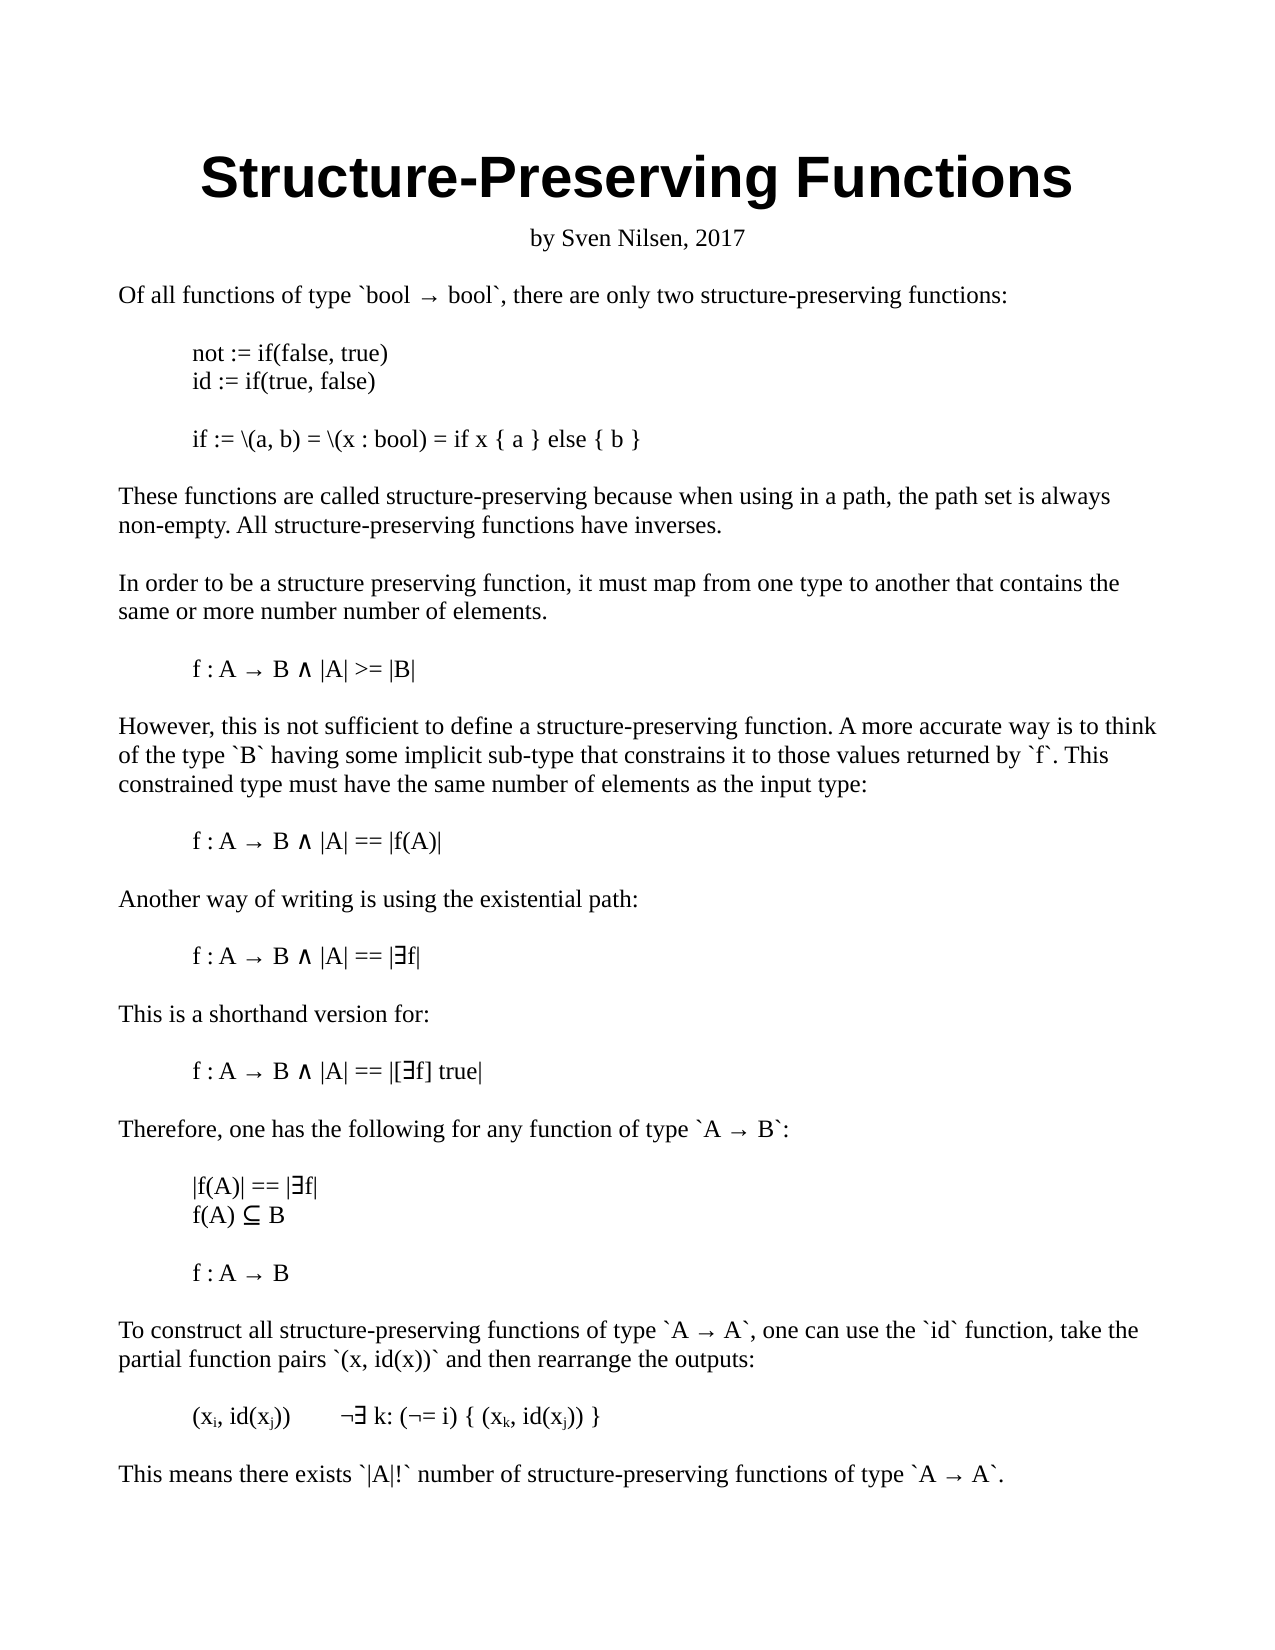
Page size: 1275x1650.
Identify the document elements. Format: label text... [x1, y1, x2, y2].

text f : A → B ∧ |A| == |f(A)| [118, 826, 1157, 855]
text |f(A)| == |∃f| [118, 1171, 1157, 1200]
text (xi, id(xj)) ¬∃ k: (¬= i) { (xk, id(xj)) } [118, 1401, 1157, 1430]
text This means there exists `|A|!` number of structure-preserving functions of type `A → A`. [118, 1459, 1157, 1488]
text Therefore, one has the following for any function of type `A → B`: [118, 1114, 1157, 1143]
text Of all functions of type `bool → bool`, there are only two structure-preserving functions: [118, 280, 1157, 309]
text This is a shorthand version for: [118, 999, 1157, 1028]
text by Sven Nilsen, 2017 [118, 223, 1157, 251]
text However, this is not sufficient to define a structure-preserving function. A more accurate way is to think of the type `B` having some implicit sub-type that constrains it to those values returned by `f`. This constrained type must have the same number of elements as the input type: [118, 711, 1157, 798]
title Structure-Preserving Functions [118, 143, 1157, 210]
text Another way of writing is using the existential path: [118, 884, 1157, 913]
text f(A) ⊆ B [118, 1200, 1157, 1229]
text f : A → B ∧ |A| >= |B| [118, 654, 1157, 683]
text To construct all structure-preserving functions of type `A → A`, one can use the `id` function, take the partial function pairs `(x, id(x))` and then rearrange the outputs: [118, 1315, 1157, 1373]
text f : A → B ∧ |A| == |[∃f] true| [118, 1056, 1157, 1085]
text if := \(a, b) = \(x : bool) = if x { a } else { b } [118, 424, 1157, 453]
text These functions are called structure-preserving because when using in a path, the path set is always non-empty. All structure-preserving functions have inverses. [118, 481, 1157, 539]
text not := if(false, true) [118, 338, 1157, 366]
text id := if(true, false) [118, 366, 1157, 395]
text f : A → B ∧ |A| == |∃f| [118, 941, 1157, 970]
text In order to be a structure preserving function, it must map from one type to another that contains the same or more number number of elements. [118, 568, 1157, 625]
text f : A → B [118, 1258, 1157, 1286]
